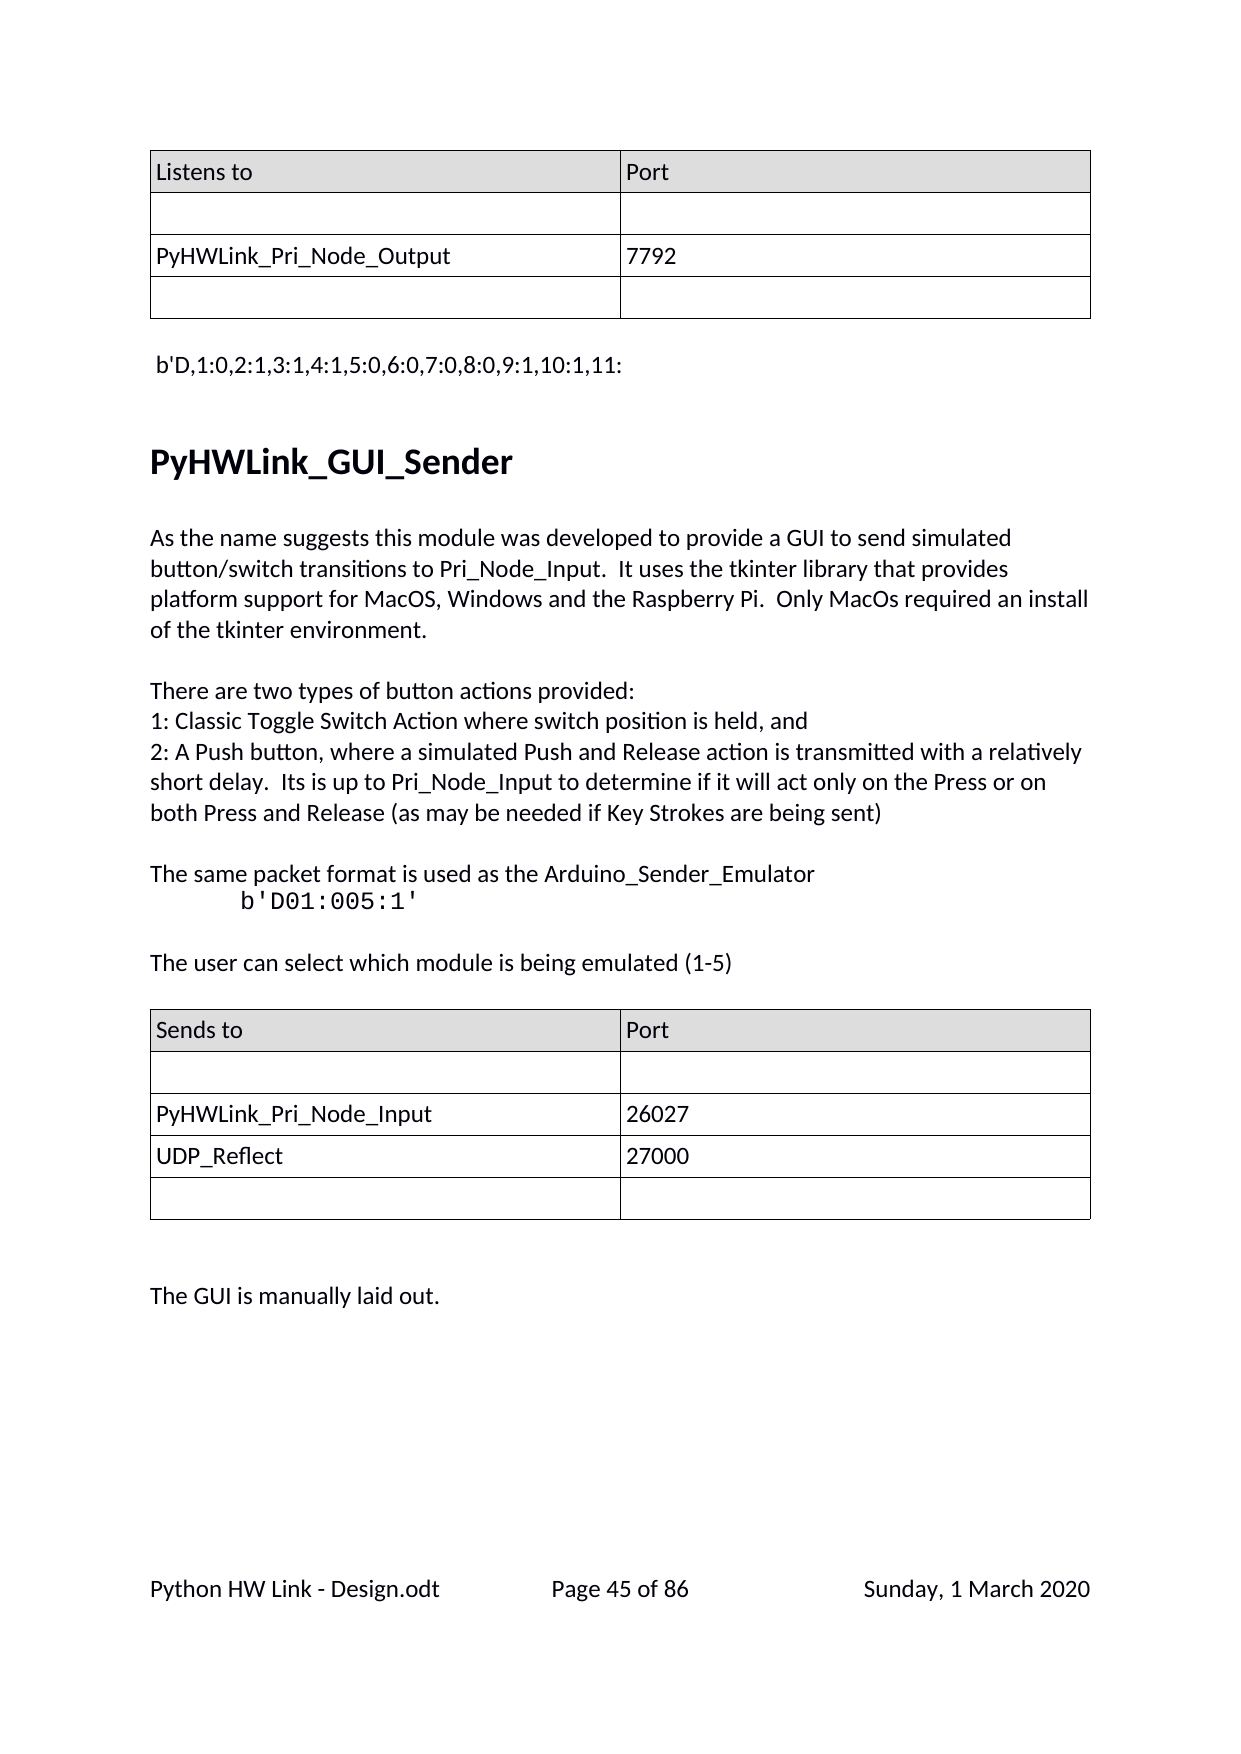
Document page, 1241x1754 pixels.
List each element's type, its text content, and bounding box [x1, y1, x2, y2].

text 2: A Push button, where a simulated Push and Release action is transmitted with a relatively short delay. Its is up to Pri_Node_Input to determine if it will act only on the Press or on both Press and Release (as may be needed if Key Strokes are being sent) [150, 736, 1090, 827]
table_cell [621, 193, 1090, 234]
table_cell [151, 277, 620, 318]
table_cell UDP_Reflect [151, 1136, 620, 1177]
text The user can select which module is being emulated (1-5) [150, 947, 1090, 978]
text 1: Classic Toggle Switch Action where switch position is held, and [150, 705, 1090, 736]
table_cell 26027 [621, 1094, 1090, 1135]
table_cell 7792 [621, 235, 1090, 276]
subtitle PyHWLink_GUI_Sender [150, 438, 1090, 483]
text As the name suggests this module was developed to provide a GUI to send simulated button/switch transitions to Pri_Node_Input. It uses the tkinter library that provides platform support for MacOS, Windows and the Raspberry Pi. Only MacOs required an install of the tkinter environment. [150, 522, 1090, 644]
text The GUI is manually laid out. [150, 1280, 1090, 1311]
table_cell 27000 [621, 1136, 1090, 1177]
table_cell [151, 1178, 620, 1219]
table_cell [621, 277, 1090, 318]
table_cell [621, 1178, 1090, 1219]
table_cell [151, 1052, 620, 1093]
table_cell PyHWLink_Pri_Node_Input [151, 1094, 620, 1135]
table_header Sends to [151, 1010, 620, 1051]
table_cell [151, 193, 620, 234]
table_header Listens to [151, 151, 620, 192]
text b'D,1:0,2:1,3:1,4:1,5:0,6:0,7:0,8:0,9:1,10:1,11: [150, 349, 1090, 379]
table_cell [621, 1052, 1090, 1093]
table_header Port [621, 1010, 1090, 1051]
text There are two types of button actions provided: [150, 675, 1090, 705]
text The same packet format is used as the Arduino_Sender_Emulator [150, 858, 1090, 888]
table_cell PyHWLink_Pri_Node_Output [151, 235, 620, 276]
text b'D01:005:1' [225, 888, 1090, 917]
table_header Port [621, 151, 1090, 192]
